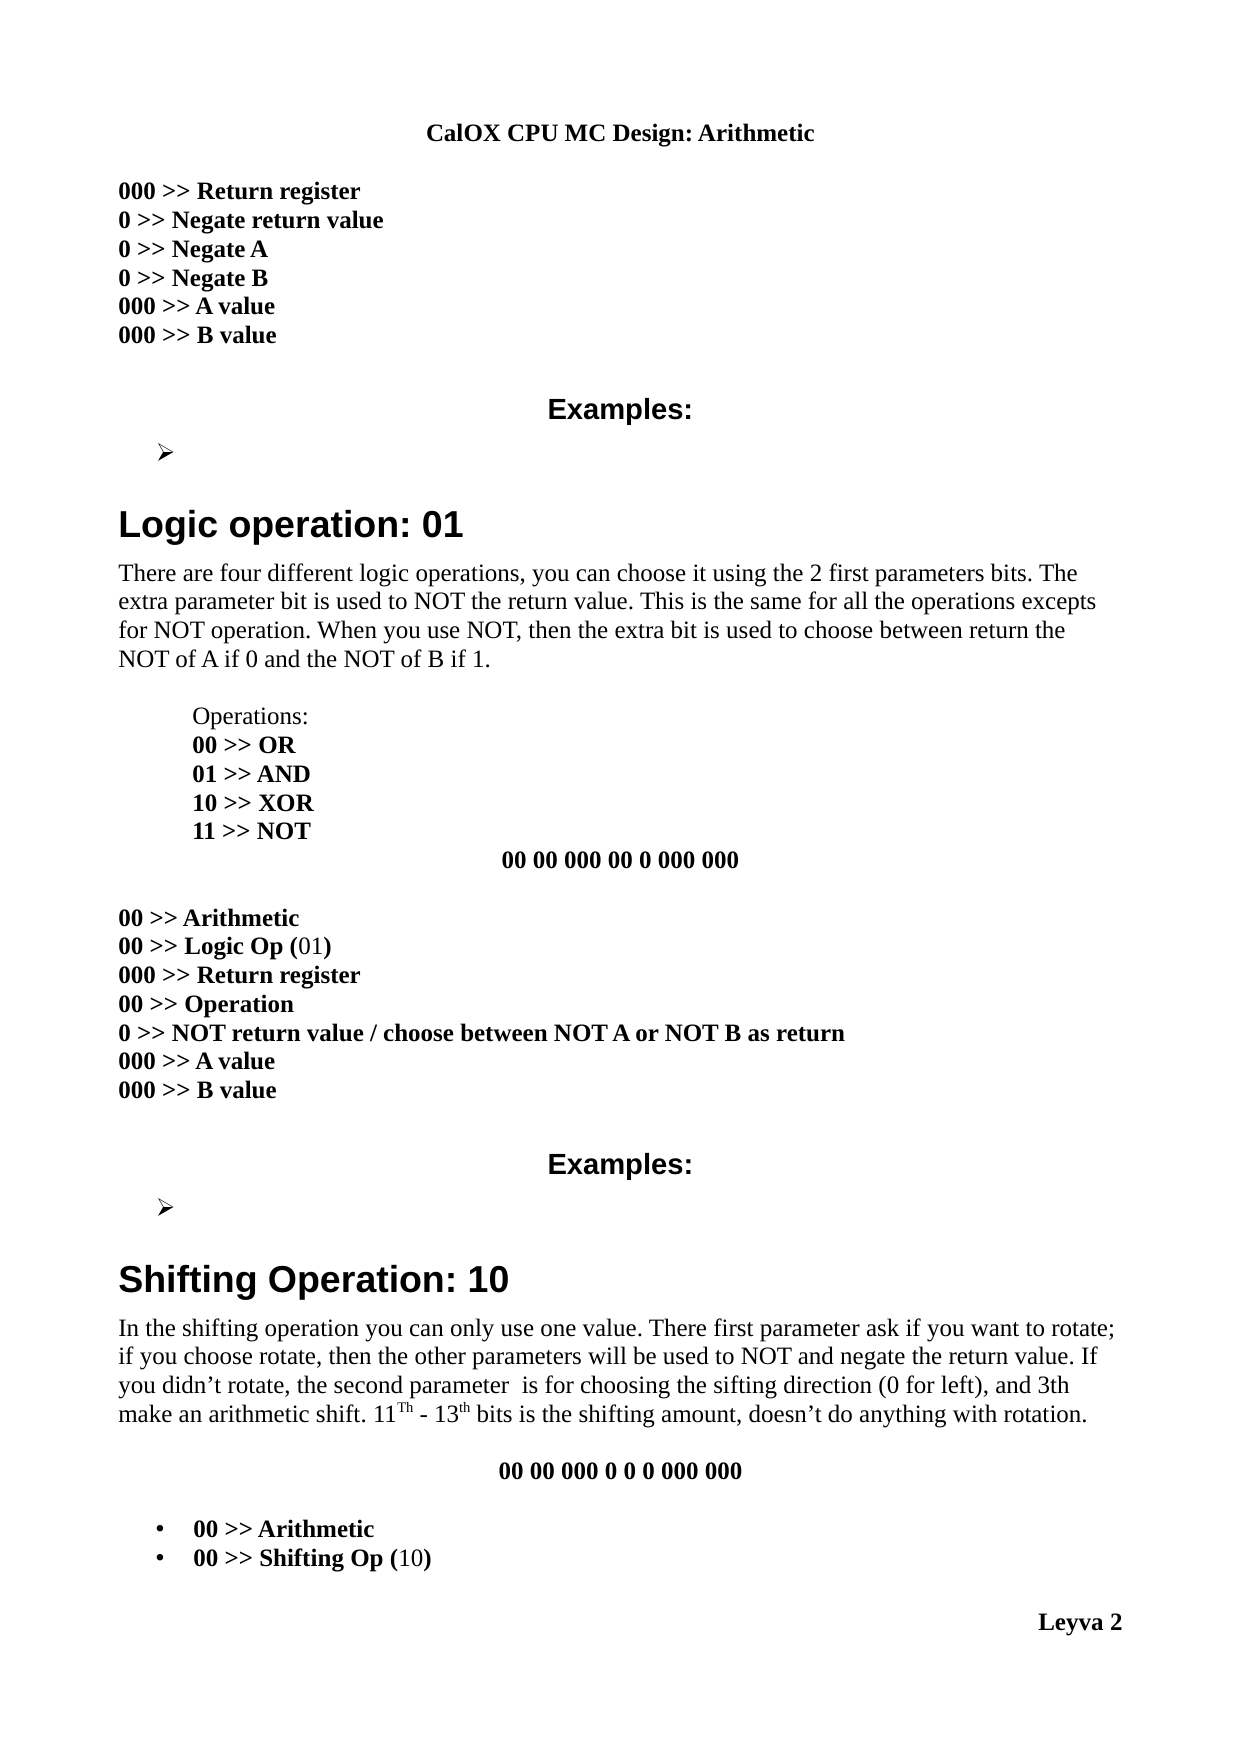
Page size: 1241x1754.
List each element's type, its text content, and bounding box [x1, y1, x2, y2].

text 000 >> Return register [118, 960, 1122, 989]
subtitle Examples: [118, 392, 1122, 426]
subtitle Examples: [118, 1147, 1122, 1181]
text In the shifting operation you can only use one value. There first parameter ask if you want to rotate; if you choose rotate, then the other parameters will be used to NOT and negate the return value. If you didn’t rotate, the second parameter is for choosing the sifting direction (0 for left), and 3th make an arithmetic shift. 11Th - 13th bits is the shifting amount, doesn’t do anything with rotation. [118, 1313, 1122, 1428]
text 00 00 000 00 0 000 000 [118, 845, 1122, 874]
text 000 >> A value [118, 291, 1122, 320]
text 000 >> A value [118, 1046, 1122, 1075]
text 00 >> Operation [118, 989, 1122, 1018]
text 0 >> Negate A [118, 234, 1122, 263]
text 000 >> B value [118, 1075, 1122, 1104]
text 000 >> B value [118, 320, 1122, 349]
text 10 >> XOR [118, 788, 1122, 816]
text 00 >> Logic Op (01) [118, 931, 1122, 960]
text 01 >> AND [118, 759, 1122, 788]
subtitle Logic operation: 01 [118, 502, 1122, 545]
text There are four different logic operations, you can choose it using the 2 first parameters bits. The extra parameter bit is used to NOT the return value. This is the same for all the operations excepts for NOT operation. When you use NOT, then the extra bit is used to choose between return the NOT of A if 0 and the NOT of B if 1. [118, 558, 1122, 673]
subtitle Shifting Operation: 10 [118, 1257, 1122, 1300]
list 00 >> Arithmetic [156, 1514, 1122, 1543]
text 0 >> Negate B [118, 263, 1122, 291]
text Operations: [118, 701, 1122, 730]
text 11 >> NOT [118, 816, 1122, 845]
text 00 >> OR [118, 730, 1122, 759]
text 000 >> Return register [118, 176, 1122, 205]
text 0 >> NOT return value / choose between NOT A or NOT B as return [118, 1018, 1122, 1046]
text 00 00 000 0 0 0 000 000 [118, 1456, 1122, 1485]
list 00 >> Shifting Op (10) [156, 1543, 1122, 1571]
text 0 >> Negate return value [118, 205, 1122, 234]
text 00 >> Arithmetic [118, 903, 1122, 931]
